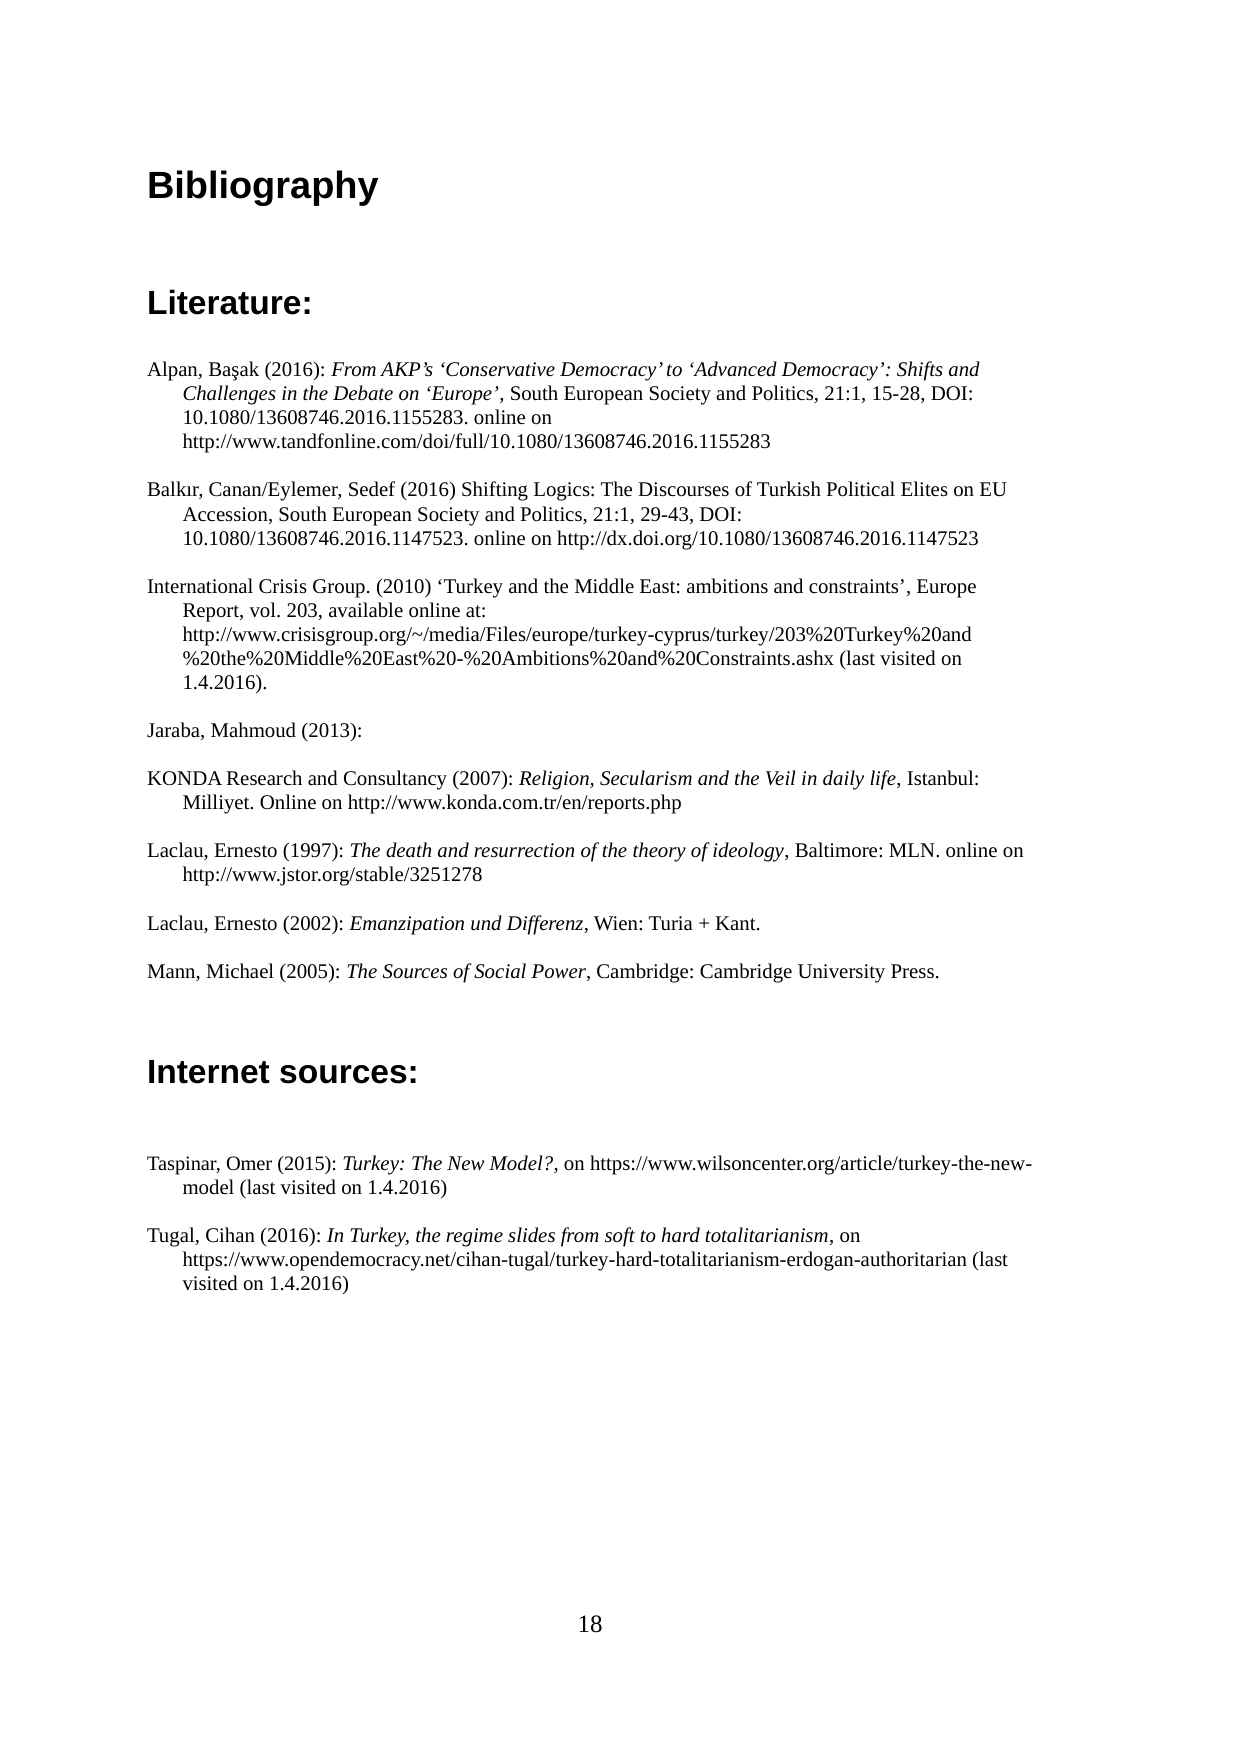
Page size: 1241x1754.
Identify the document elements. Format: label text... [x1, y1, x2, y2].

text International Crisis Group. (2010) ‘Turkey and the Middle East: ambitions and constraints’, Europe Report, vol. 203, available online at: http://www.crisisgroup.org/~/media/Files/europe/turkey-cyprus/turkey/203%20Turkey%20and%20the%20Middle%20East%20-%20Ambitions%20and%20Constraints.ashx (last visited on 1.4.2016). [147, 574, 1033, 694]
text Taspinar, Omer (2015): Turkey: The New Model?, on https://www.wilsoncenter.org/article/turkey-the-new-model (last visited on 1.4.2016) [147, 1151, 1033, 1199]
text KONDA Research and Consultancy (2007): Religion, Secularism and the Veil in daily life, Istanbul: Milliyet. Online on http://www.konda.com.tr/en/reports.php [147, 766, 1033, 814]
text Balkır, Canan/Eylemer, Sedef (2016) Shifting Logics: The Discourses of Turkish Political Elites on EU Accession, South European Society and Politics, 21:1, 29-43, DOI: 10.1080/13608746.2016.1147523. online on http://dx.doi.org/10.1080/13608746.2016.1147523 [147, 477, 1033, 549]
subtitle Internet sources: [147, 1052, 1033, 1090]
text Mann, Michael (2005): The Sources of Social Power, Cambridge: Cambridge University Press. [147, 959, 1033, 983]
text Laclau, Ernesto (1997): The death and resurrection of the theory of ideology, Baltimore: MLN. online on http://www.jstor.org/stable/3251278 [147, 838, 1033, 886]
text Alpan, Başak (2016): From AKP’s ‘Conservative Democracy’ to ‘Advanced Democracy’: Shifts and Challenges in the Debate on ‘Europe’, South European Society and Politics, 21:1, 15-28, DOI: 10.1080/13608746.2016.1155283. online on http://www.tandfonline.com/doi/full/10.1080/13608746.2016.1155283 [147, 357, 1033, 453]
subtitle Literature: [147, 283, 1033, 321]
subtitle Bibliography [147, 162, 1033, 206]
text Jaraba, Mahmoud (2013): [147, 718, 1033, 742]
text Tugal, Cihan (2016): In Turkey, the regime slides from soft to hard totalitarianism, on https://www.opendemocracy.net/cihan-tugal/turkey-hard-totalitarianism-erdogan-authoritarian (last visited on 1.4.2016) [147, 1223, 1033, 1295]
text Laclau, Ernesto (2002): Emanzipation und Differenz, Wien: Turia + Kant. [147, 911, 1033, 934]
